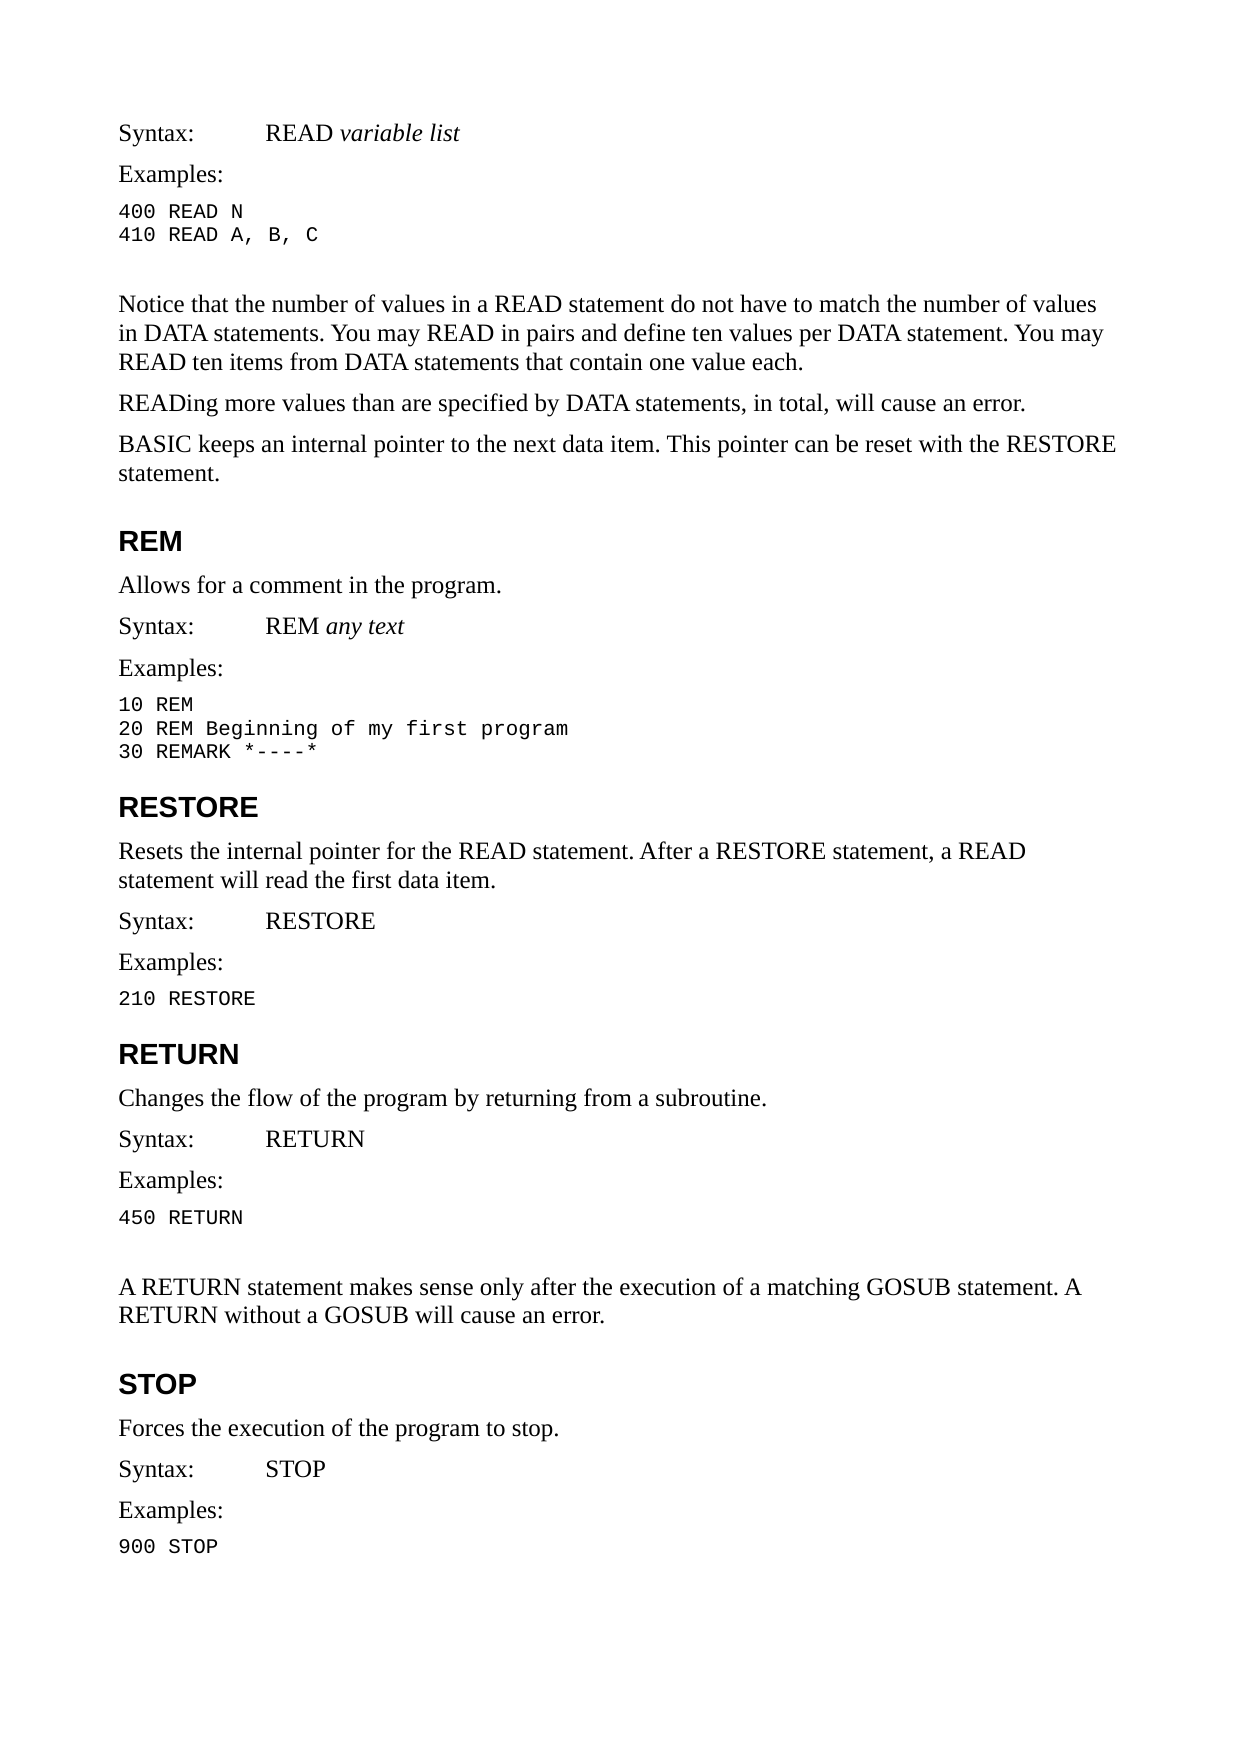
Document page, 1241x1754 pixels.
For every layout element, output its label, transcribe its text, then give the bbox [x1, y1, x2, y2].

text 20 REM Beginning of my first program [118, 718, 1122, 741]
text 450 RETURN [118, 1207, 1122, 1231]
text Examples: [118, 1495, 1122, 1524]
text 410 READ A, B, C [118, 224, 1122, 248]
subtitle REM [118, 524, 1122, 558]
text Examples: [118, 947, 1122, 976]
text Syntax: STOP [118, 1454, 1122, 1483]
text Resets the internal pointer for the READ statement. After a RESTORE statement, a READ statement will read the first data item. [118, 836, 1122, 893]
text 210 RESTORE [118, 988, 1122, 1012]
text Syntax: READ variable list [118, 118, 1122, 147]
text Syntax: RETURN [118, 1124, 1122, 1153]
text READing more values than are specified by DATA statements, in total, will cause an error. [118, 388, 1122, 417]
text Examples: [118, 159, 1122, 188]
subtitle RESTORE [118, 790, 1122, 823]
text Syntax: RESTORE [118, 906, 1122, 935]
text 400 READ N [118, 201, 1122, 224]
text Examples: [118, 653, 1122, 681]
subtitle STOP [118, 1367, 1122, 1400]
text BASIC keeps an internal pointer to the next data item. This pointer can be reset with the RESTORE statement. [118, 429, 1122, 487]
text 900 STOP [118, 1537, 1122, 1560]
subtitle RETURN [118, 1037, 1122, 1071]
text Syntax: REM any text [118, 611, 1122, 640]
text Changes the flow of the program by returning from a subroutine. [118, 1083, 1122, 1112]
text Forces the execution of the program to stop. [118, 1413, 1122, 1442]
text Allows for a comment in the program. [118, 570, 1122, 599]
text Examples: [118, 1166, 1122, 1194]
text A RETURN statement makes sense only after the execution of a matching GOSUB statement. A RETURN without a GOSUB will cause an error. [118, 1272, 1122, 1329]
text 10 REM [118, 694, 1122, 718]
text Notice that the number of values in a READ statement do not have to match the number of values in DATA statements. You may READ in pairs and define ten values per DATA statement. You may READ ten items from DATA statements that contain one value each. [118, 289, 1122, 375]
text 30 REMARK *----* [118, 741, 1122, 765]
